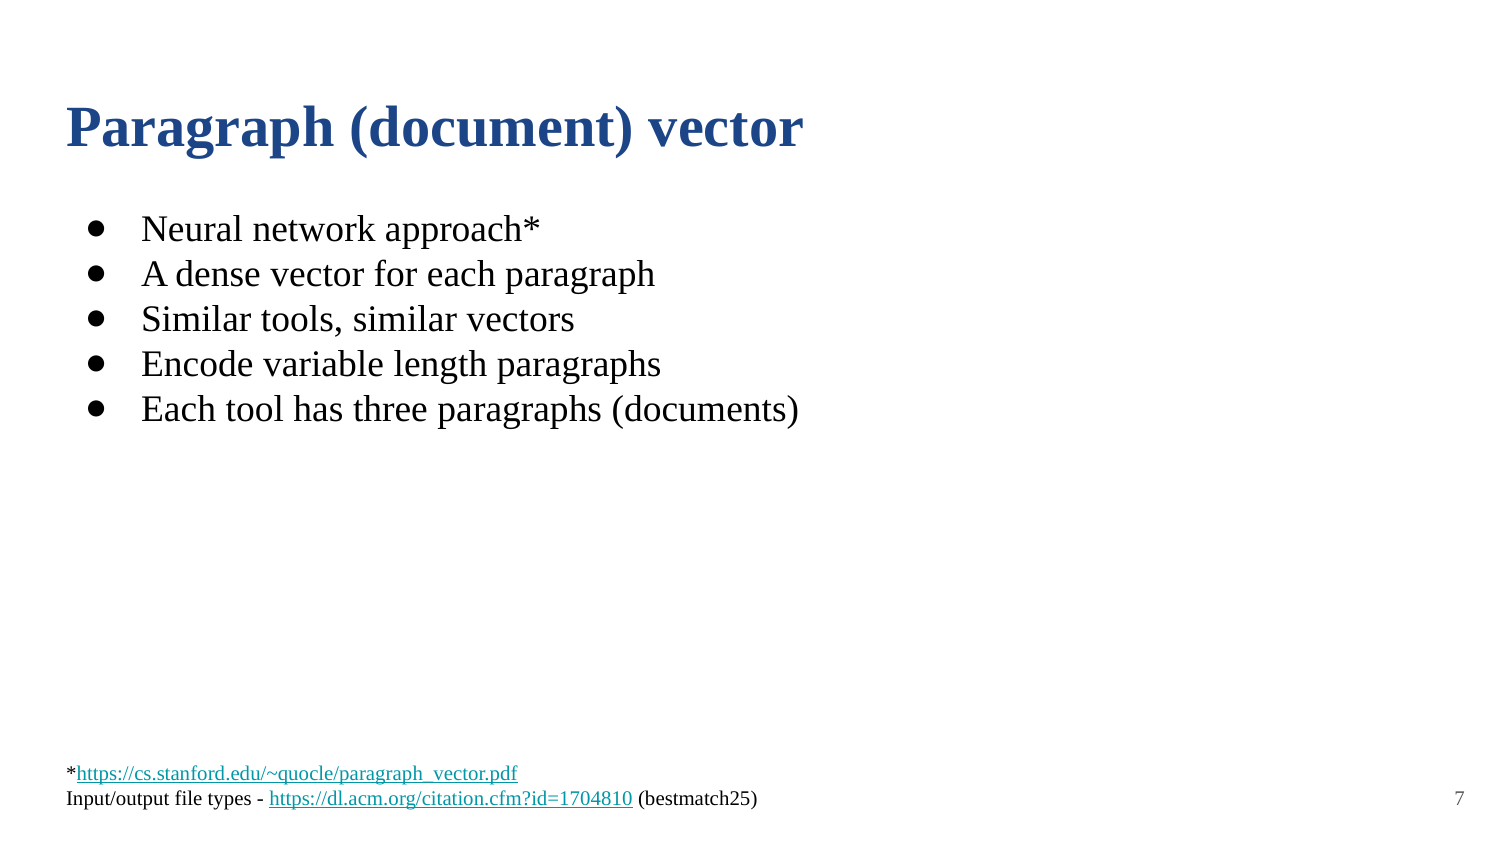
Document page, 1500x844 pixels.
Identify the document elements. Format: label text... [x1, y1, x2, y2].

title Paragraph (document) vector [51, 72, 1449, 167]
slide_number [1389, 764, 1480, 830]
text_box *https://cs.stanford.edu/~quocle/paragraph_vector.pdf Input/output file types - https://dl.acm.org/citation.cfm?id=1704810 (bestmatch25) [51, 744, 1307, 818]
list Neural network approach* A dense vector for each paragraph Similar tools, similar vectors Encode variable length paragraphs Each tool has three paragraphs (documents) [51, 189, 1449, 750]
